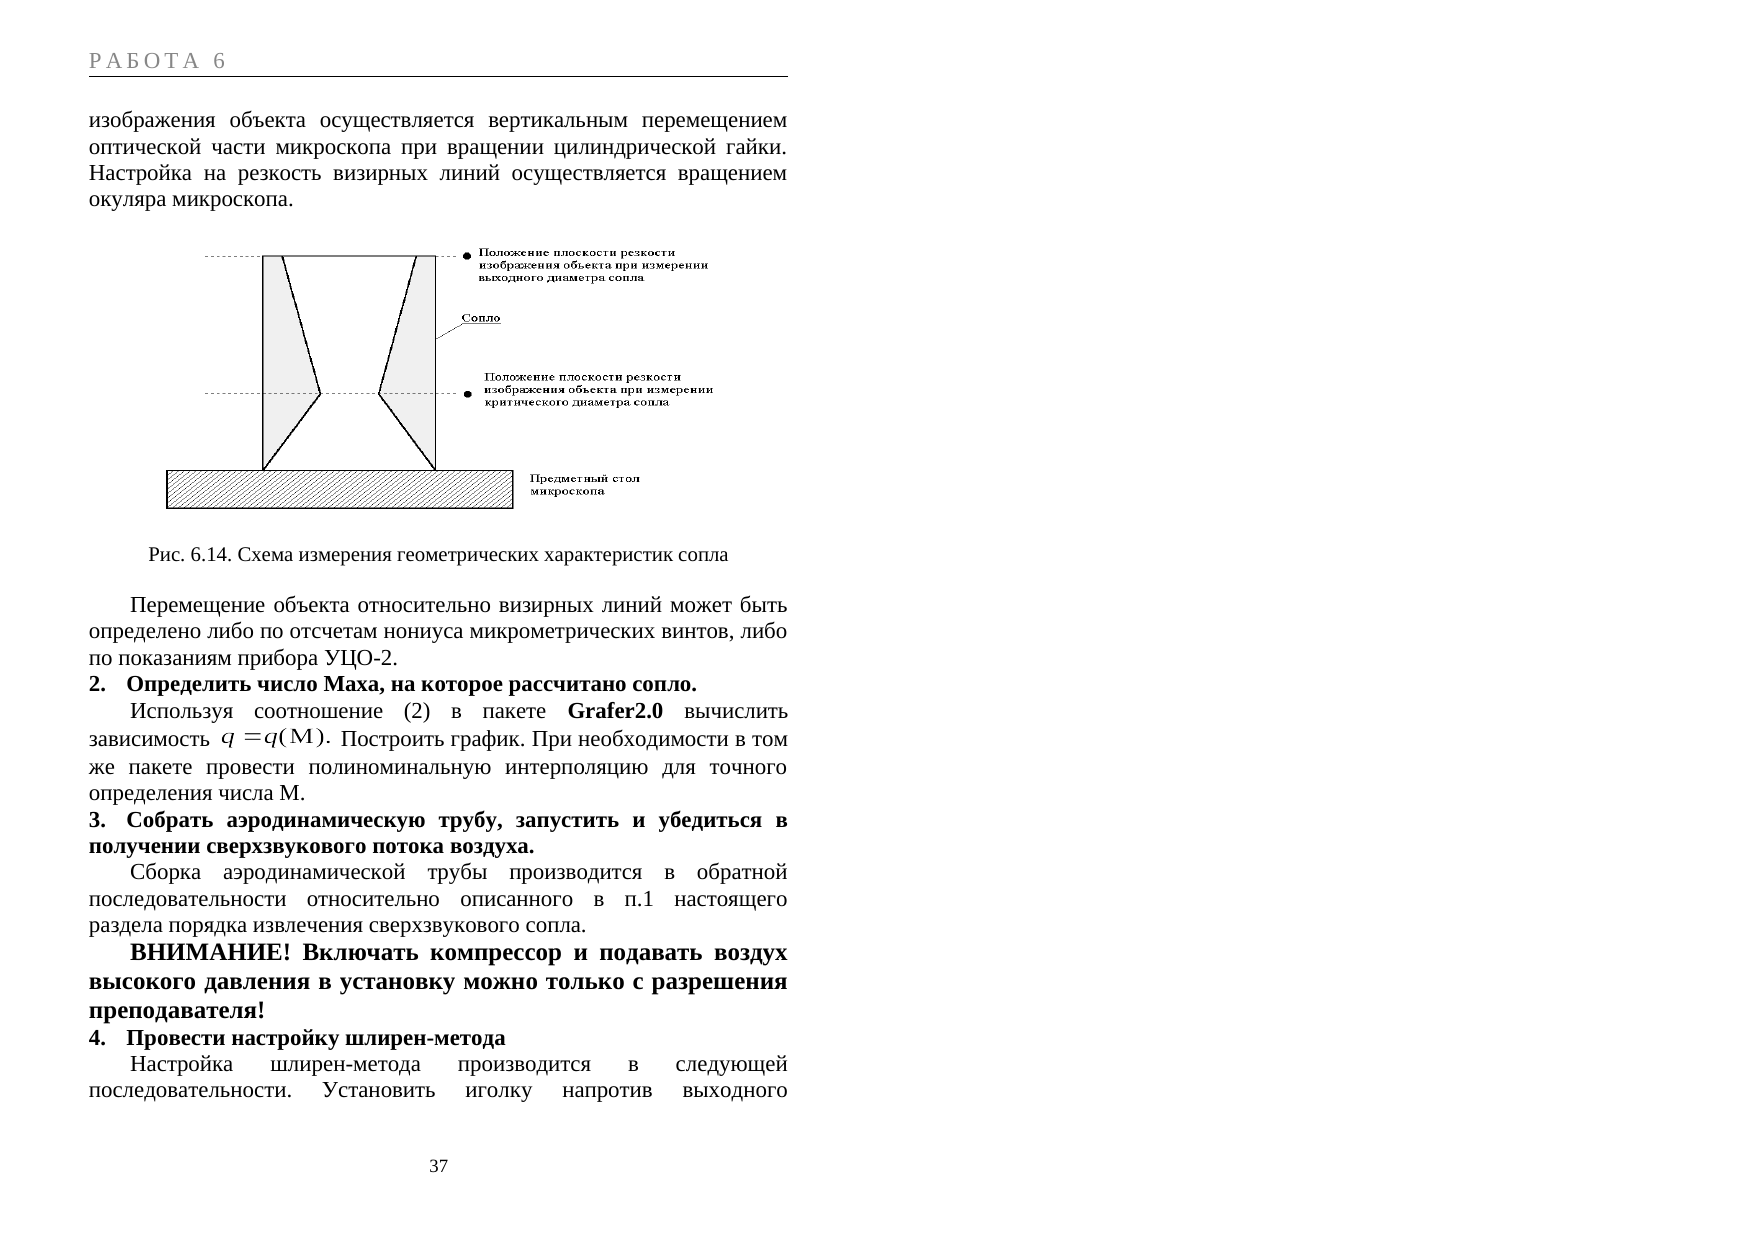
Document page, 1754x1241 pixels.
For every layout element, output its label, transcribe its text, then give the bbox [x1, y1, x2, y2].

list Определить число Маха, на которое рассчитано сопло. [89, 670, 788, 697]
text Настройка шлирен-метода производится в следующей последовательности. Установить иголку напротив выходного [89, 1050, 788, 1103]
text Используя соотношение (2) в пакете Grafer2.0 вычислить зависимость Построить график. При необходимости в том же пакете провести полиноминальную интерполяцию для точного определения числа М. [89, 697, 788, 806]
text Рис. 6.14. Схема измерения геометрических характеристик сопла [89, 542, 788, 566]
text Перемещение объекта относительно визирных линий может быть определено либо по отсчетам нониуса микрометрических винтов, либо по показаниям прибора УЦО-2. [89, 591, 788, 670]
text Сборка аэродинамической трубы производится в обратной последовательности относительно описанного в п.1 настоящего раздела порядка извлечения сверхзвукового сопла. [89, 858, 788, 937]
picture [153, 238, 724, 516]
text ВНИМАНИЕ! Включать компрессор и подавать воздух высокого давления в установку можно только с разрешения преподавателя! [89, 937, 788, 1024]
list Собрать аэродинамическую трубу, запустить и убедиться в получении сверхзвукового потока воздуха. [89, 806, 788, 858]
list Провести настройку шлирен-метода [89, 1024, 788, 1050]
text изображения объекта осуществляется вертикальным перемещением оптической части микроскопа при вращении цилиндрической гайки. Настройка на резкость визирных линий осуществляется вращением окуляра микроскопа. [89, 106, 788, 212]
